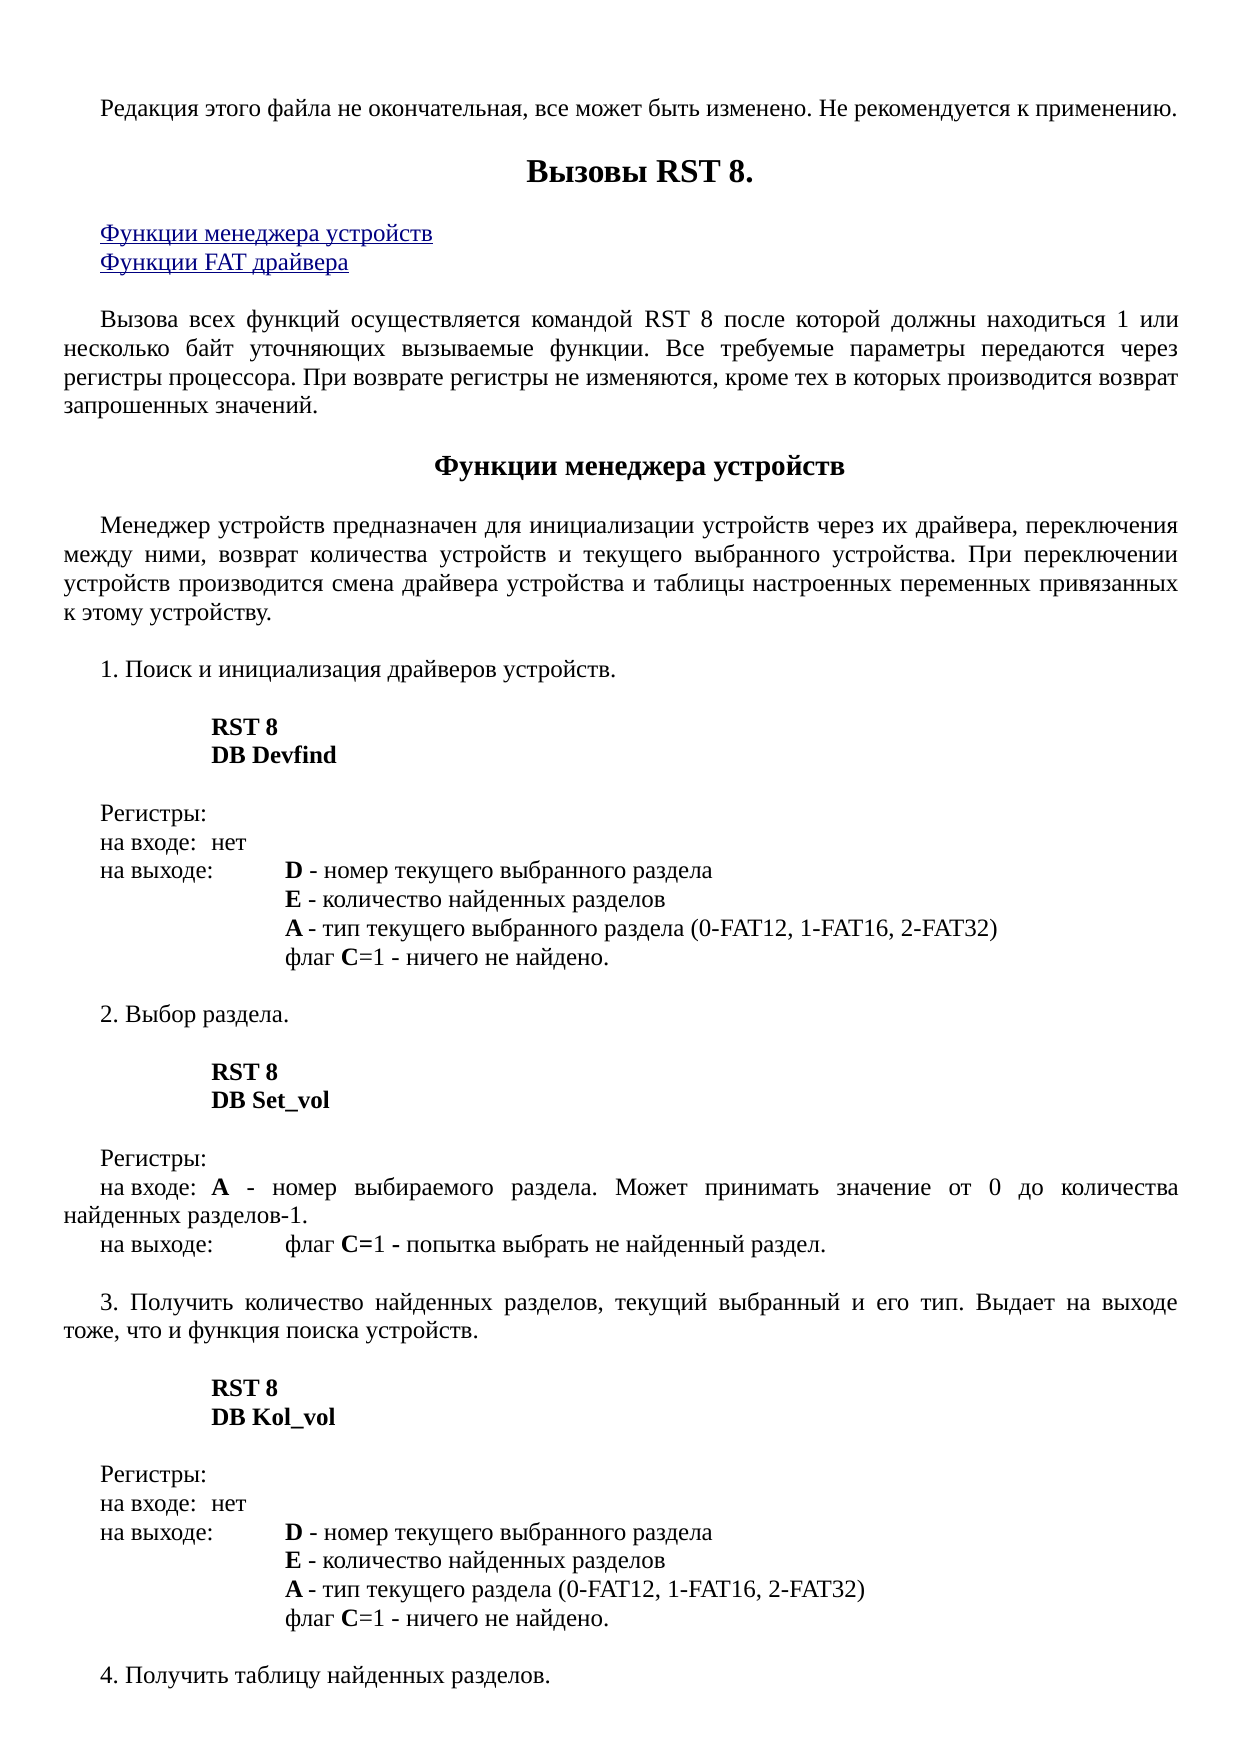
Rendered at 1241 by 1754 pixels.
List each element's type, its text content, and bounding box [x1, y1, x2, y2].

text флаг C=1 - ничего не найдено. [63, 1603, 1179, 1632]
text Вызова всех функций осуществляется командой RST 8 после которой должны находиться 1 или несколько байт уточняющих вызываемые функции. Все требуемые параметры передаются через регистры процессора. При возврате регистры не изменяются, кроме тех в которых производится возврат запрошенных значений. [63, 304, 1179, 419]
text Редакция этого файла не окончательная, все может быть изменено. Не рекомендуется к применению. [63, 93, 1179, 122]
text Функции менеджера устройств [63, 448, 1179, 482]
text флаг C=1 - ничего не найдено. [63, 942, 1179, 970]
text 4. Получить таблицу найденных разделов. [63, 1660, 1179, 1689]
text на входе: нет [63, 1488, 1179, 1517]
text Регистры: [63, 798, 1179, 827]
text DB Kol_vol [63, 1402, 1179, 1430]
text A - тип текущего выбранного раздела (0-FAT12, 1-FAT16, 2-FAT32) [63, 913, 1179, 942]
text Вызовы RST 8. [63, 151, 1179, 189]
text Регистры: [63, 1143, 1179, 1172]
text Функции менеджера устройств [63, 218, 1179, 247]
text на входе: A - номер выбираемого раздела. Может принимать значение от 0 до количества найденных разделов-1. [63, 1172, 1179, 1229]
text Менеджер устройств предназначен для инициализации устройств через их драйвера, переключения между ними, возврат количества устройств и текущего выбранного устройства. При переключении устройств производится смена драйвера устройства и таблицы настроенных переменных привязанных к этому устройству. [63, 510, 1179, 625]
text на выходе: флаг C=1 - попытка выбрать не найденный раздел. [63, 1229, 1179, 1258]
text на выходе: D - номер текущего выбранного раздела [63, 855, 1179, 884]
text DB Devfind [63, 740, 1179, 769]
text 2. Выбор раздела. [63, 999, 1179, 1028]
text 1. Поиск и инициализация драйверов устройств. [63, 654, 1179, 683]
text A - тип текущего раздела (0-FAT12, 1-FAT16, 2-FAT32) [63, 1574, 1179, 1603]
text DB Set_vol [63, 1085, 1179, 1114]
text на входе: нет [63, 827, 1179, 855]
text RST 8 [63, 1373, 1179, 1402]
text E - количество найденных разделов [63, 1545, 1179, 1574]
text Функции FAT драйвера [63, 247, 1179, 276]
text 3. Получить количество найденных разделов, текущий выбранный и его тип. Выдает на выходе тоже, что и функция поиска устройств. [63, 1287, 1179, 1344]
text на выходе: D - номер текущего выбранного раздела [63, 1517, 1179, 1545]
text RST 8 [63, 712, 1179, 740]
text RST 8 [63, 1057, 1179, 1085]
text E - количество найденных разделов [63, 884, 1179, 913]
text Регистры: [63, 1459, 1179, 1488]
